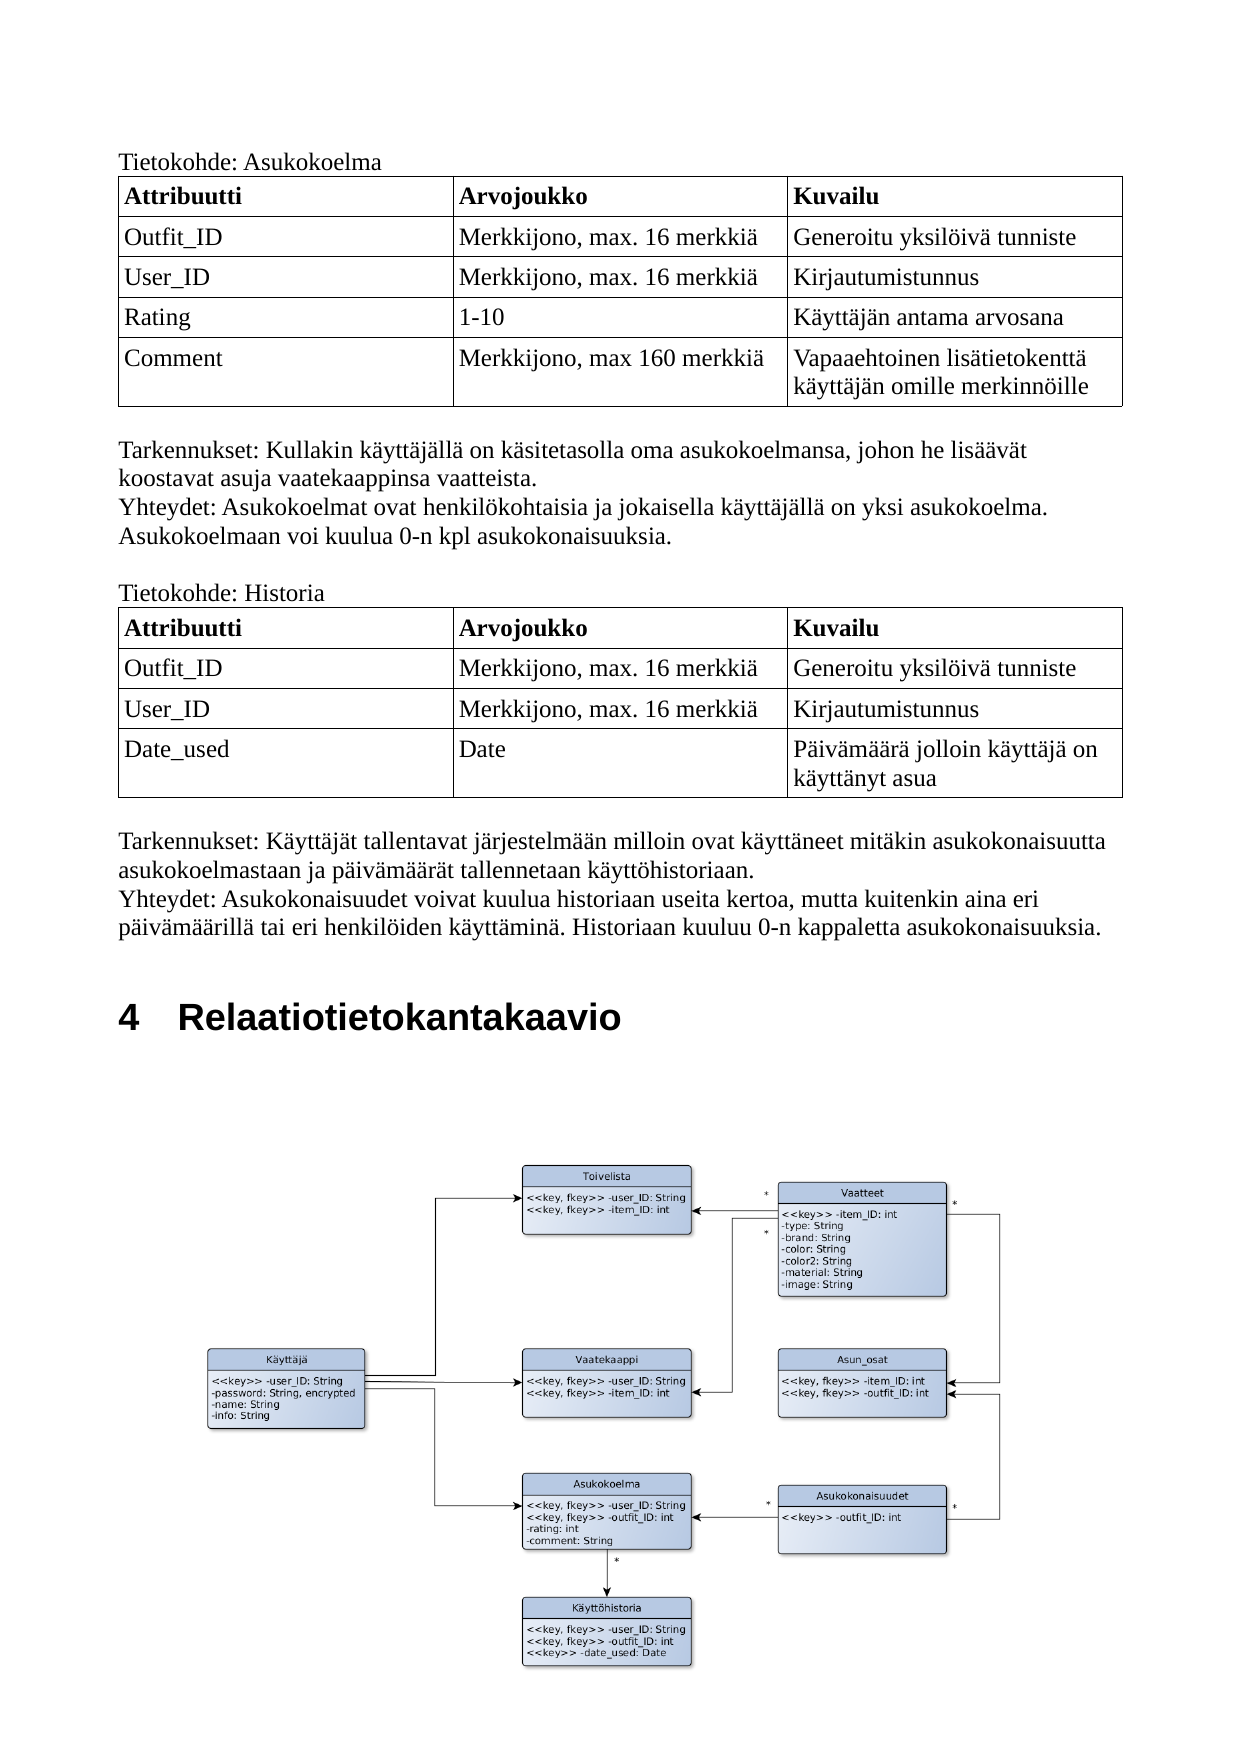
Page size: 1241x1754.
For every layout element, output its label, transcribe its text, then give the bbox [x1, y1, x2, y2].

table_header Arvojoukko [454, 177, 787, 216]
picture [118, 1105, 1123, 1721]
table_header Kuvailu [788, 177, 1122, 216]
table_header Arvojoukko [454, 608, 787, 648]
table_header Attribuutti [119, 608, 453, 648]
table_header Kuvailu [788, 608, 1122, 648]
table_cell User_ID [119, 257, 453, 297]
text Tietokohde: Asukokoelma [118, 147, 1122, 176]
table_cell User_ID [119, 689, 453, 728]
table_cell Käyttäjän antama arvosana [788, 298, 1122, 337]
table_cell Merkkijono, max 160 merkkiä [454, 338, 787, 406]
text Yhteydet: Asukokonaisuudet voivat kuulua historiaan useita kertoa, mutta kuitenkin aina eri päivämäärillä tai eri henkilöiden käyttäminä. Historiaan kuuluu 0-n kappaletta asukokonaisuuksia. [118, 884, 1122, 941]
table_cell Kirjautumistunnus [788, 257, 1122, 297]
table_cell Date [454, 729, 787, 797]
table_cell Merkkijono, max. 16 merkkiä [454, 689, 787, 728]
text Tarkennukset: Kullakin käyttäjällä on käsitetasolla oma asukokoelmansa, johon he lisäävät koostavat asuja vaatekaappinsa vaatteista. [118, 435, 1122, 492]
table_cell Generoitu yksilöivä tunniste [788, 217, 1122, 256]
table_cell Päivämäärä jolloin käyttäjä on käyttänyt asua [788, 729, 1122, 797]
table_cell Outfit_ID [119, 649, 453, 688]
table_header Attribuutti [119, 177, 453, 216]
table_cell Merkkijono, max. 16 merkkiä [454, 649, 787, 688]
table_cell Vapaaehtoinen lisätietokenttä käyttäjän omille merkinnöille [788, 338, 1122, 406]
subtitle Relaatiotietokantakaavio [118, 995, 1122, 1038]
table_cell Comment [119, 338, 453, 406]
table_cell Merkkijono, max. 16 merkkiä [454, 257, 787, 297]
table_cell Kirjautumistunnus [788, 689, 1122, 728]
table_cell Rating [119, 298, 453, 337]
table_cell Date_used [119, 729, 453, 797]
table_cell Generoitu yksilöivä tunniste [788, 649, 1122, 688]
text Tarkennukset: Käyttäjät tallentavat järjestelmään milloin ovat käyttäneet mitäkin asukokonaisuutta asukokoelmastaan ja päivämäärät tallennetaan käyttöhistoriaan. [118, 826, 1122, 884]
table_cell Merkkijono, max. 16 merkkiä [454, 217, 787, 256]
table_cell Outfit_ID [119, 217, 453, 256]
table_cell 1-10 [454, 298, 787, 337]
text Tietokohde: Historia [118, 578, 1122, 607]
text Yhteydet: Asukokoelmat ovat henkilökohtaisia ja jokaisella käyttäjällä on yksi asukokoelma. Asukokoelmaan voi kuulua 0-n kpl asukokonaisuuksia. [118, 492, 1122, 550]
